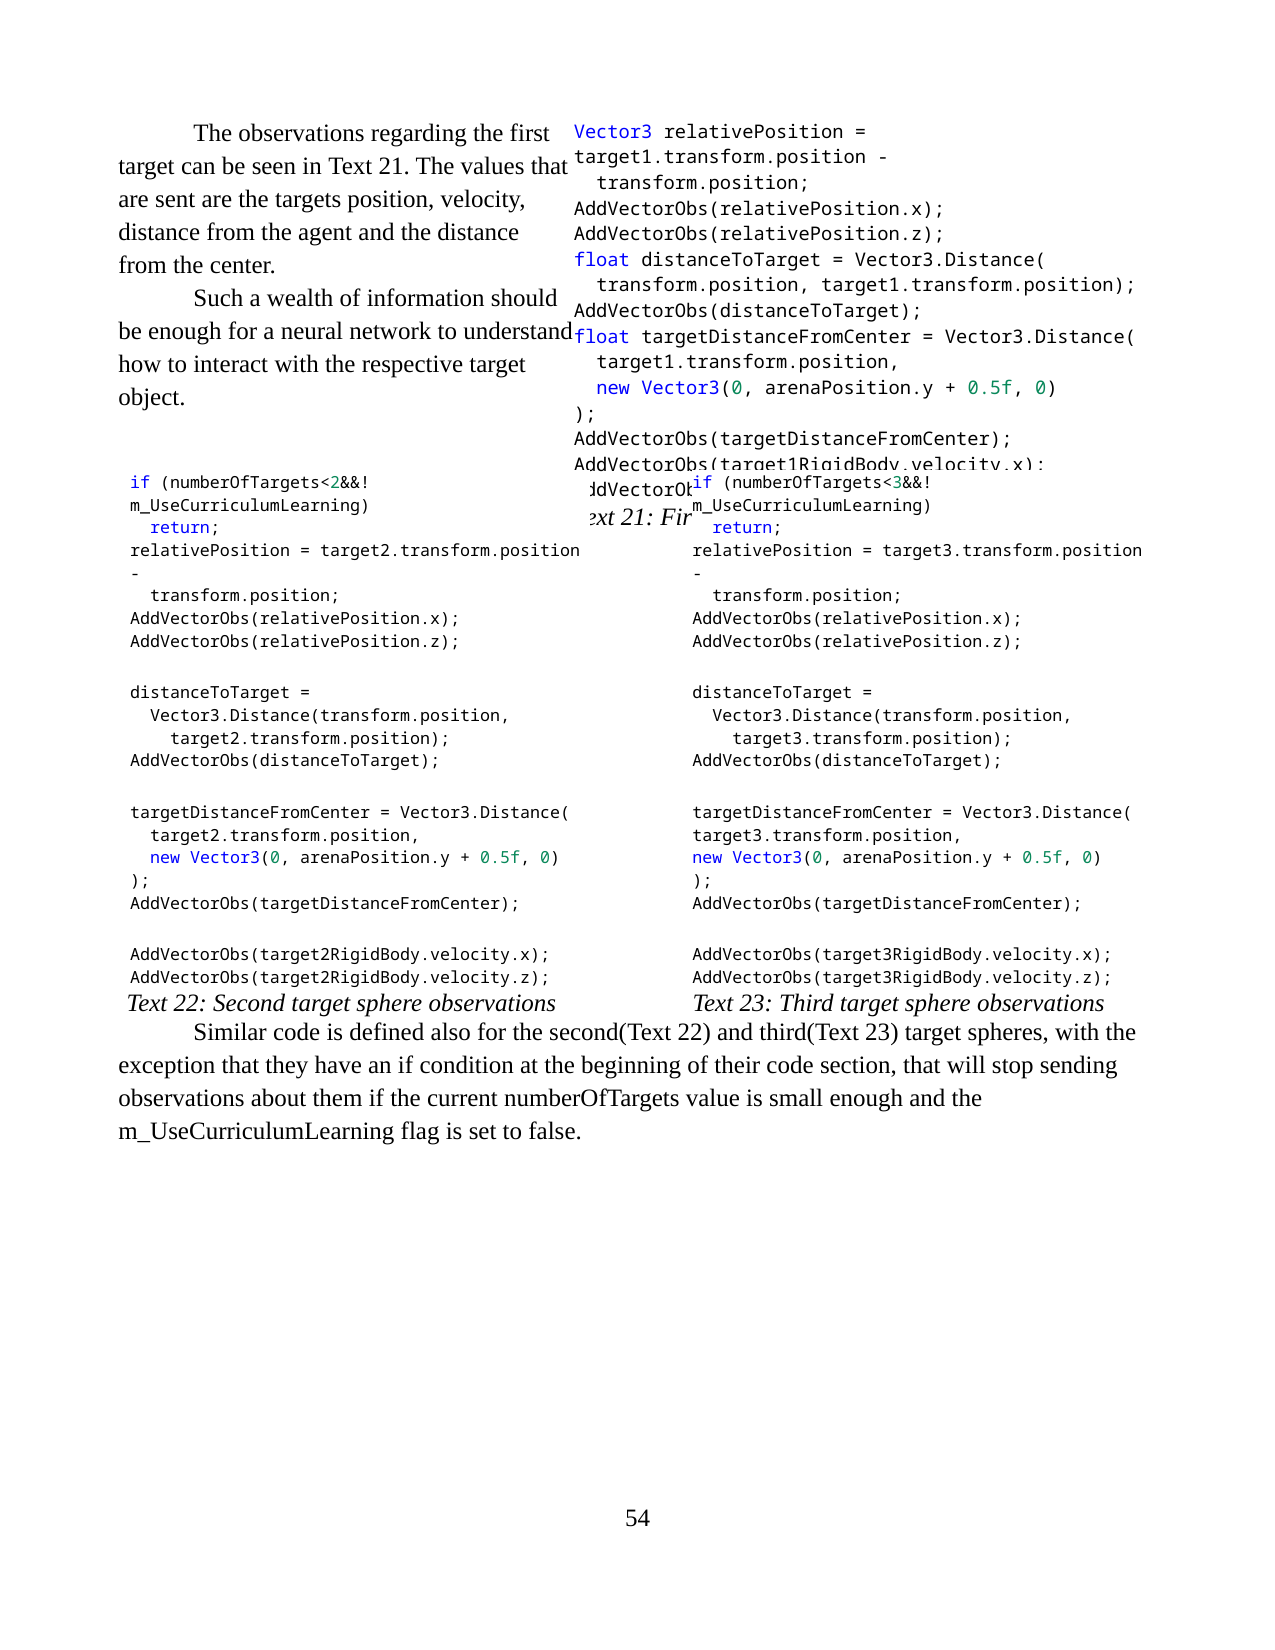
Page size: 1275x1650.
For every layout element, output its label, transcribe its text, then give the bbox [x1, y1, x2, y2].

text Such a wealth of information should be enough for a neural network to understand how to interact with the respective target object. [118, 283, 574, 411]
text Text 21: First target sphere observations [574, 130, 1144, 531]
text Similar code is defined also for the second(Text 22) and third(Text 23) target spheres, with the exception that they have an if condition at the beginning of their code section, that will stop sending observations about them if the current numberOfTargets value is small enough and the m_UseCurriculumLearning flag is set to false. [118, 448, 1157, 1145]
text The observations regarding the first target can be seen in Text 21. The values that are sent are the targets position, velocity, distance from the agent and the distance from the center. [118, 118, 1157, 279]
text Text 22: Second target sphere observations [126, 483, 590, 1017]
text Text 23: Third target sphere observations [692, 483, 1149, 1017]
